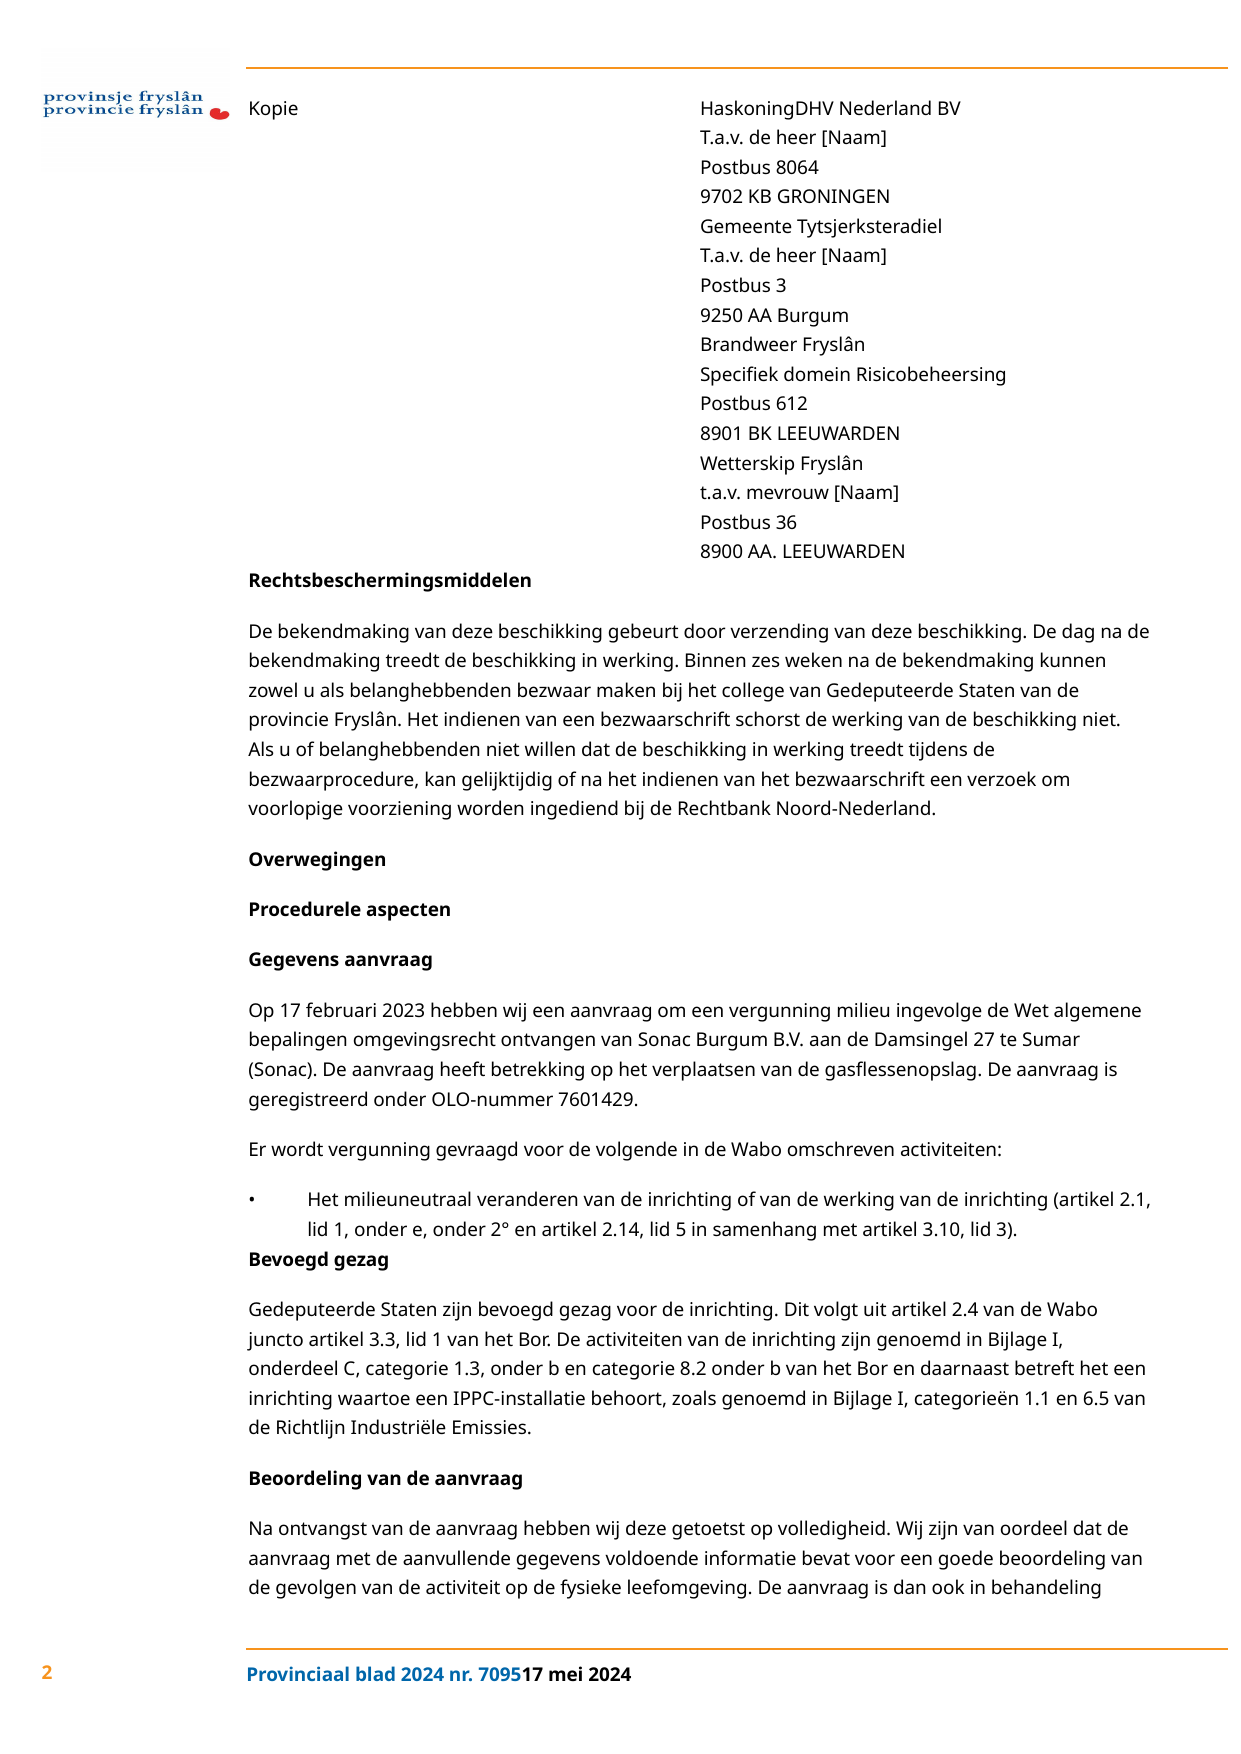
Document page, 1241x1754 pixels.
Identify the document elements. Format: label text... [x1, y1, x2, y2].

text Rechtsbeschermingsmiddelen [248, 567, 1152, 593]
text Gedeputeerde Staten zijn bevoegd gezag voor de inrichting. Dit volgt uit artikel 2.4 van de Wabo juncto artikel 3.3, lid 1 van het Bor. De activiteiten van de inrichting zijn genoemd in Bijlage I, onderdeel C, categorie 1.3, onder b en categorie 8.2 onder b van het Bor en daarnaast betreft het een inrichting waartoe een IPPC-installatie behoort, zoals genoemd in Bijlage I, categorieën 1.1 en 6.5 van de Richtlijn Industriële Emissies. [248, 1296, 1152, 1440]
list Het milieuneutraal veranderen van de inrichting of van de werking van de inrichting (artikel 2.1, lid 1, onder e, onder 2° en artikel 2.14, lid 5 in samenhang met artikel 3.10, lid 3). [248, 1187, 1152, 1242]
text Beoordeling van de aanvraag [248, 1465, 1152, 1491]
picture [41, 47, 231, 172]
text Overwegingen [248, 846, 1152, 872]
text Bevoegd gezag [248, 1246, 1152, 1272]
text Na ontvangst van de aanvraag hebben wij deze getoetst op volledigheid. Wij zijn van oordeel dat de aanvraag met de aanvullende gegevens voldoende informatie bevat voor een goede beoordeling van de gevolgen van de activiteit op de fysieke leefomgeving. De aanvraag is dan ook in behandeling [248, 1515, 1152, 1600]
text De bekendmaking van deze beschikking gebeurt door verzending van deze beschikking. De dag na de bekendmaking treedt de beschikking in werking. Binnen zes weken na de bekendmaking kunnen zowel u als belanghebbenden bezwaar maken bij het college van Gedeputeerde Staten van de provincie Fryslân. Het indienen van een bezwaarschrift schorst de werking van de beschikking niet. Als u of belanghebbenden niet willen dat de beschikking in werking treedt tijdens de bezwaarprocedure, kan gelijktijdig of na het indienen van het bezwaarschrift een verzoek om voorlopige voorziening worden ingediend bij de Rechtbank Noord-Nederland. [248, 618, 1152, 821]
text Gegevens aanvraag [248, 947, 1152, 972]
table_cell Kopie [248, 95, 700, 564]
table_cell HaskoningDHV Nederland BV T.a.v. de heer [Naam] Postbus 8064 9702 KB GRONINGEN Gemeente Tytsjerksteradiel T.a.v. de heer [Naam] Postbus 3 9250 AA Burgum Brandweer Fryslân Specifiek domein Risicobeheersing Postbus 612 8901 BK LEEUWARDEN Wetterskip Fryslân t.a.v. mevrouw [Naam] Postbus 36 8900 AA. LEEUWARDEN [700, 95, 1152, 564]
text Procedurele aspecten [248, 896, 1152, 922]
text Er wordt vergunning gevraagd voor de volgende in de Wabo omschreven activiteiten: [248, 1136, 1152, 1162]
text Op 17 februari 2023 hebben wij een aanvraag om een vergunning milieu ingevolge de Wet algemene bepalingen omgevingsrecht ontvangen van Sonac Burgum B.V. aan de Damsingel 27 te Sumar (Sonac). De aanvraag heeft betrekking op het verplaatsen van de gasflessenopslag. De aanvraag is geregistreerd onder OLO-nummer 7601429. [248, 997, 1152, 1112]
